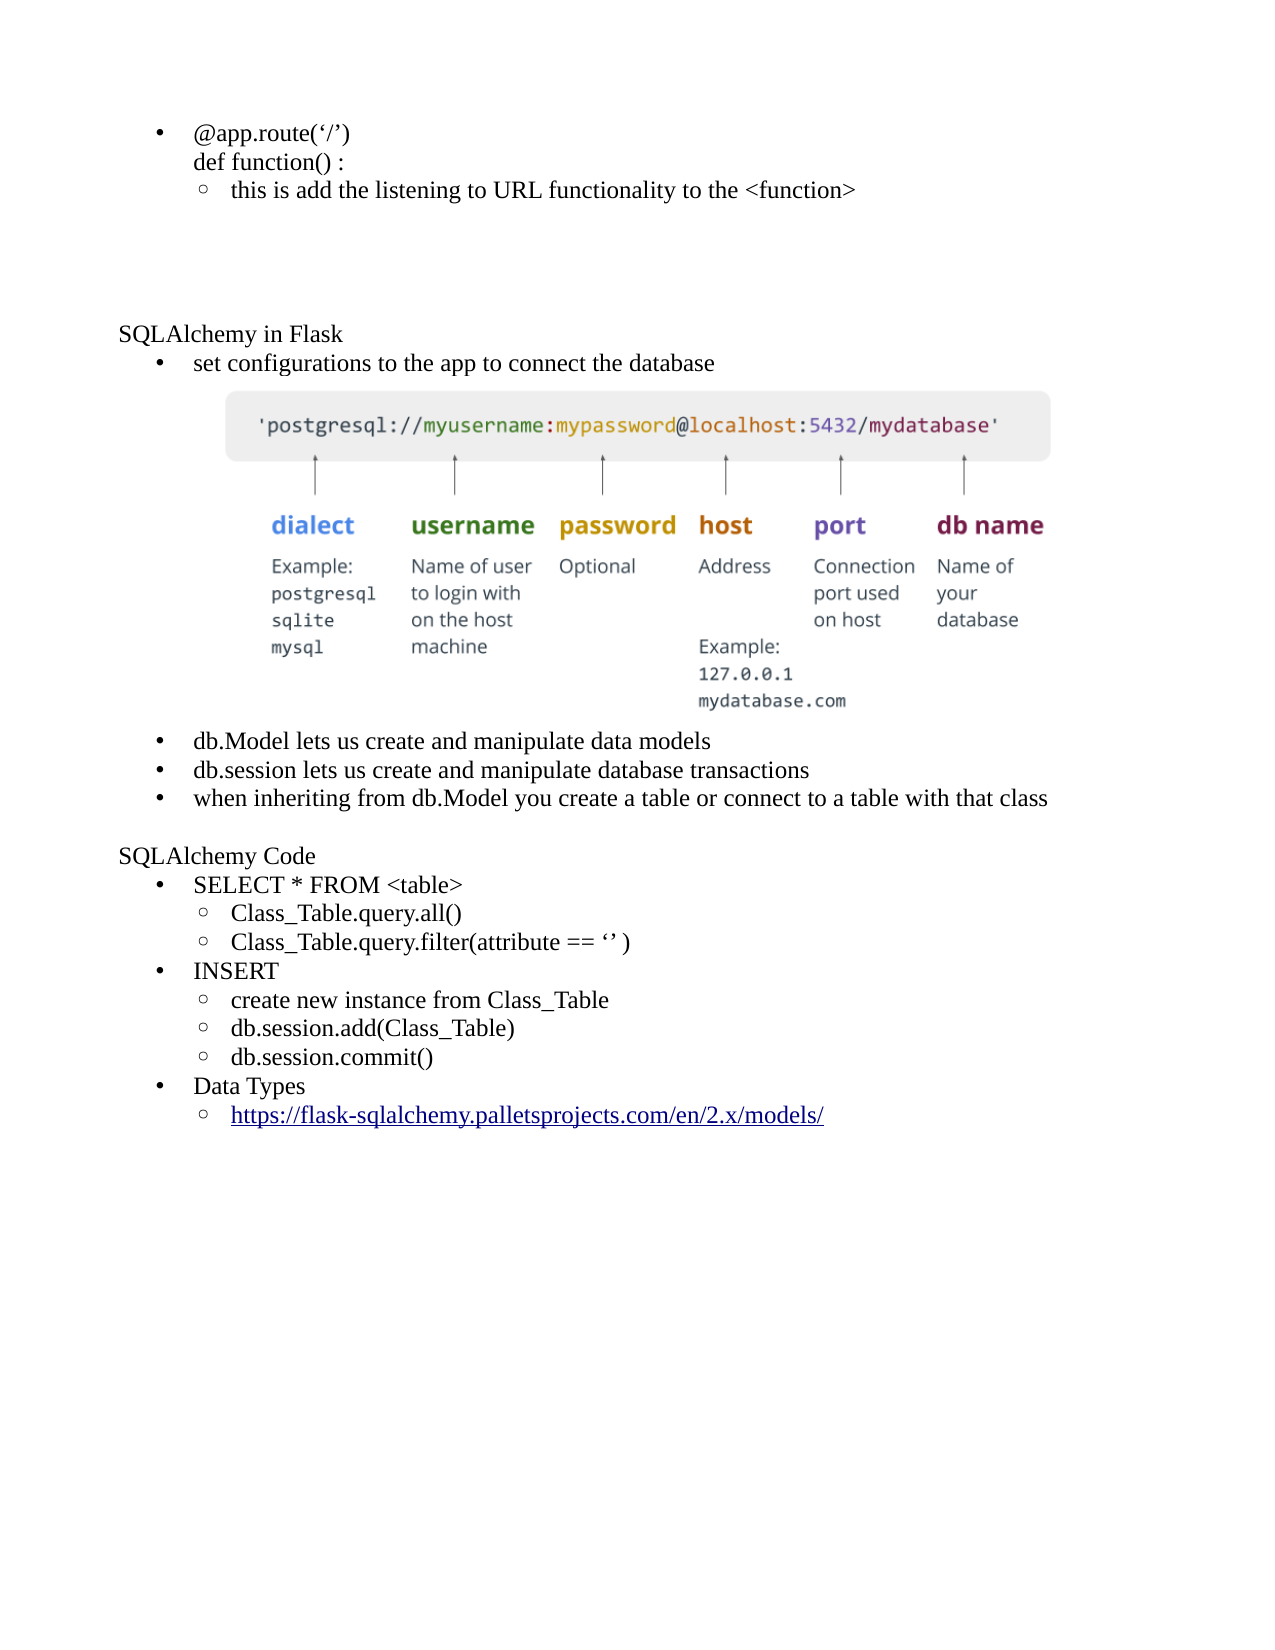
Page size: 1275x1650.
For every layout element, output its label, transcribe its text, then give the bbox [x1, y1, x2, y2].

text SQLAlchemy in Flask [118, 319, 1157, 348]
list create new instance from Class_Table [193, 985, 1157, 1013]
list Data Types [156, 1071, 1157, 1100]
list INSERT [156, 956, 1157, 985]
list @app.route(‘/’) [156, 118, 1157, 147]
list Class_Table.query.all() [193, 898, 1157, 927]
list db.session.add(Class_Table) [193, 1013, 1157, 1042]
list db.Model lets us create and manipulate data models [156, 726, 1157, 755]
list Class_Table.query.filter(attribute == ‘’ ) [193, 927, 1157, 956]
list https://flask-sqlalchemy.palletsprojects.com/en/2.x/models/ [193, 1100, 1157, 1128]
list db.session.commit() [193, 1042, 1157, 1071]
list this is add the listening to URL functionality to the <function> [193, 176, 1157, 204]
list def function() : [156, 147, 1157, 176]
list SELECT * FROM <table> [156, 870, 1157, 898]
list db.session lets us create and manipulate database transactions [156, 755, 1157, 783]
text SQLAlchemy Code [118, 841, 1157, 870]
list set configurations to the app to connect the database [156, 348, 1157, 377]
list when inheriting from db.Model you create a table or connect to a table with that class [156, 783, 1157, 812]
picture [217, 376, 1058, 726]
